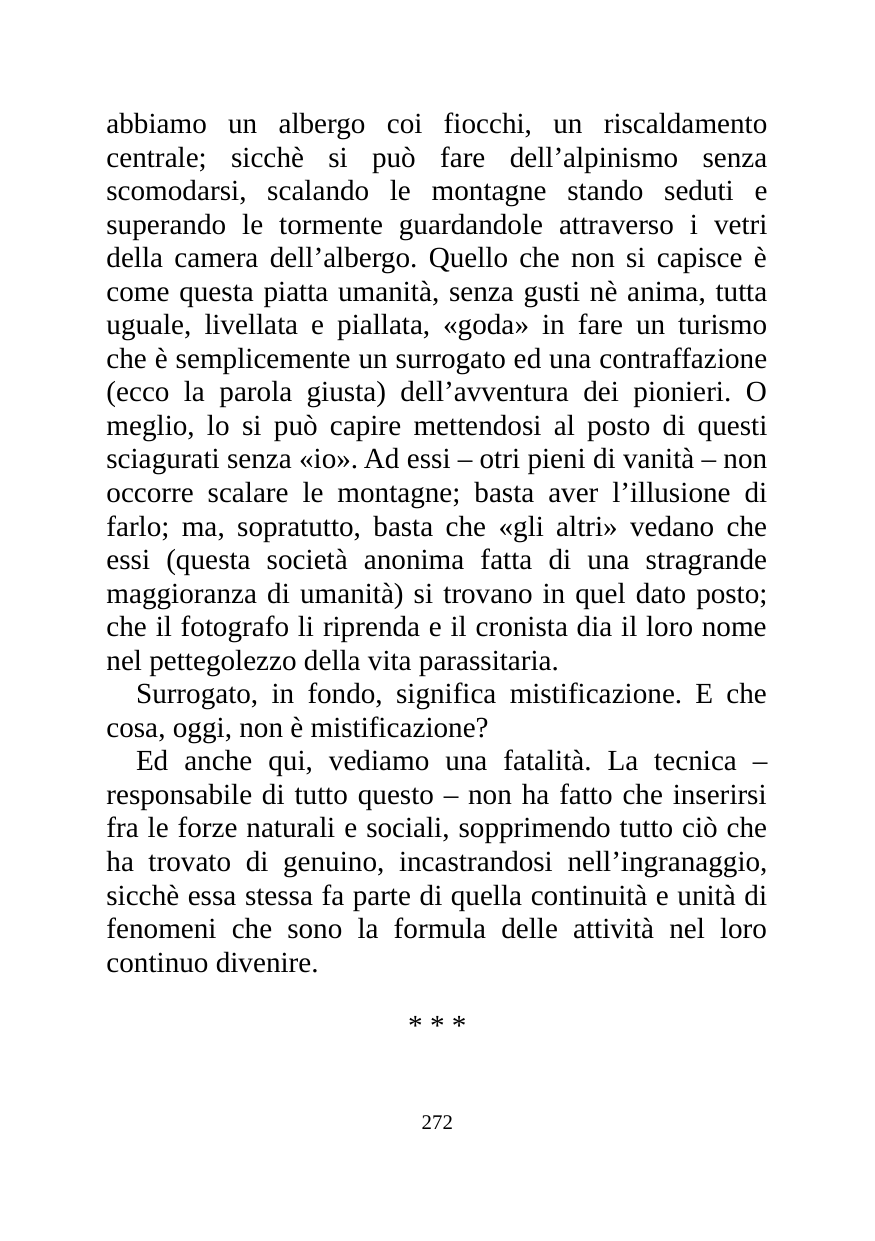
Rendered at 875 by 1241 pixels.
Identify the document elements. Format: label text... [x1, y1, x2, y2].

text Surrogato, in fondo, significa mistificazione. E che cosa, oggi, non è mistificazione? [106, 676, 768, 743]
text * * * [106, 1008, 768, 1041]
text Ed anche qui, vediamo una fatalità. La tecnica – responsabile di tutto questo – non ha fatto che inserirsi fra le forze naturali e sociali, sopprimendo tutto ciò che ha trovato di genuino, incastrandosi nell’ingranaggio, sicchè essa stessa fa parte di quella continuità e unità di fenomeni che sono la formula delle attività nel loro continuo divenire. [106, 743, 768, 978]
text abbiamo un albergo coi fiocchi, un riscaldamento centrale; sicchè si può fare dell’alpinismo senza scomodarsi, scalando le montagne stando seduti e superando le tormente guardandole attraverso i vetri della camera dell’albergo. Quello che non si capisce è come questa piatta umanità, senza gusti nè anima, tutta uguale, livellata e piallata, «goda» in fare un turismo che è semplicemente un surrogato ed una contraffazione (ecco la parola giusta) dell’avventura dei pionieri. O meglio, lo si può capire mettendosi al posto di questi sciagurati senza «io». Ad essi – otri pieni di vanità – non occorre scalare le montagne; basta aver l’illusione di farlo; ma, sopratutto, basta che «gli altri» vedano che essi (questa società anonima fatta di una stragrande maggioranza di umanità) si trovano in quel dato posto; che il fotografo li riprenda e il cronista dia il loro nome nel pettegolezzo della vita parassitaria. [106, 106, 768, 676]
